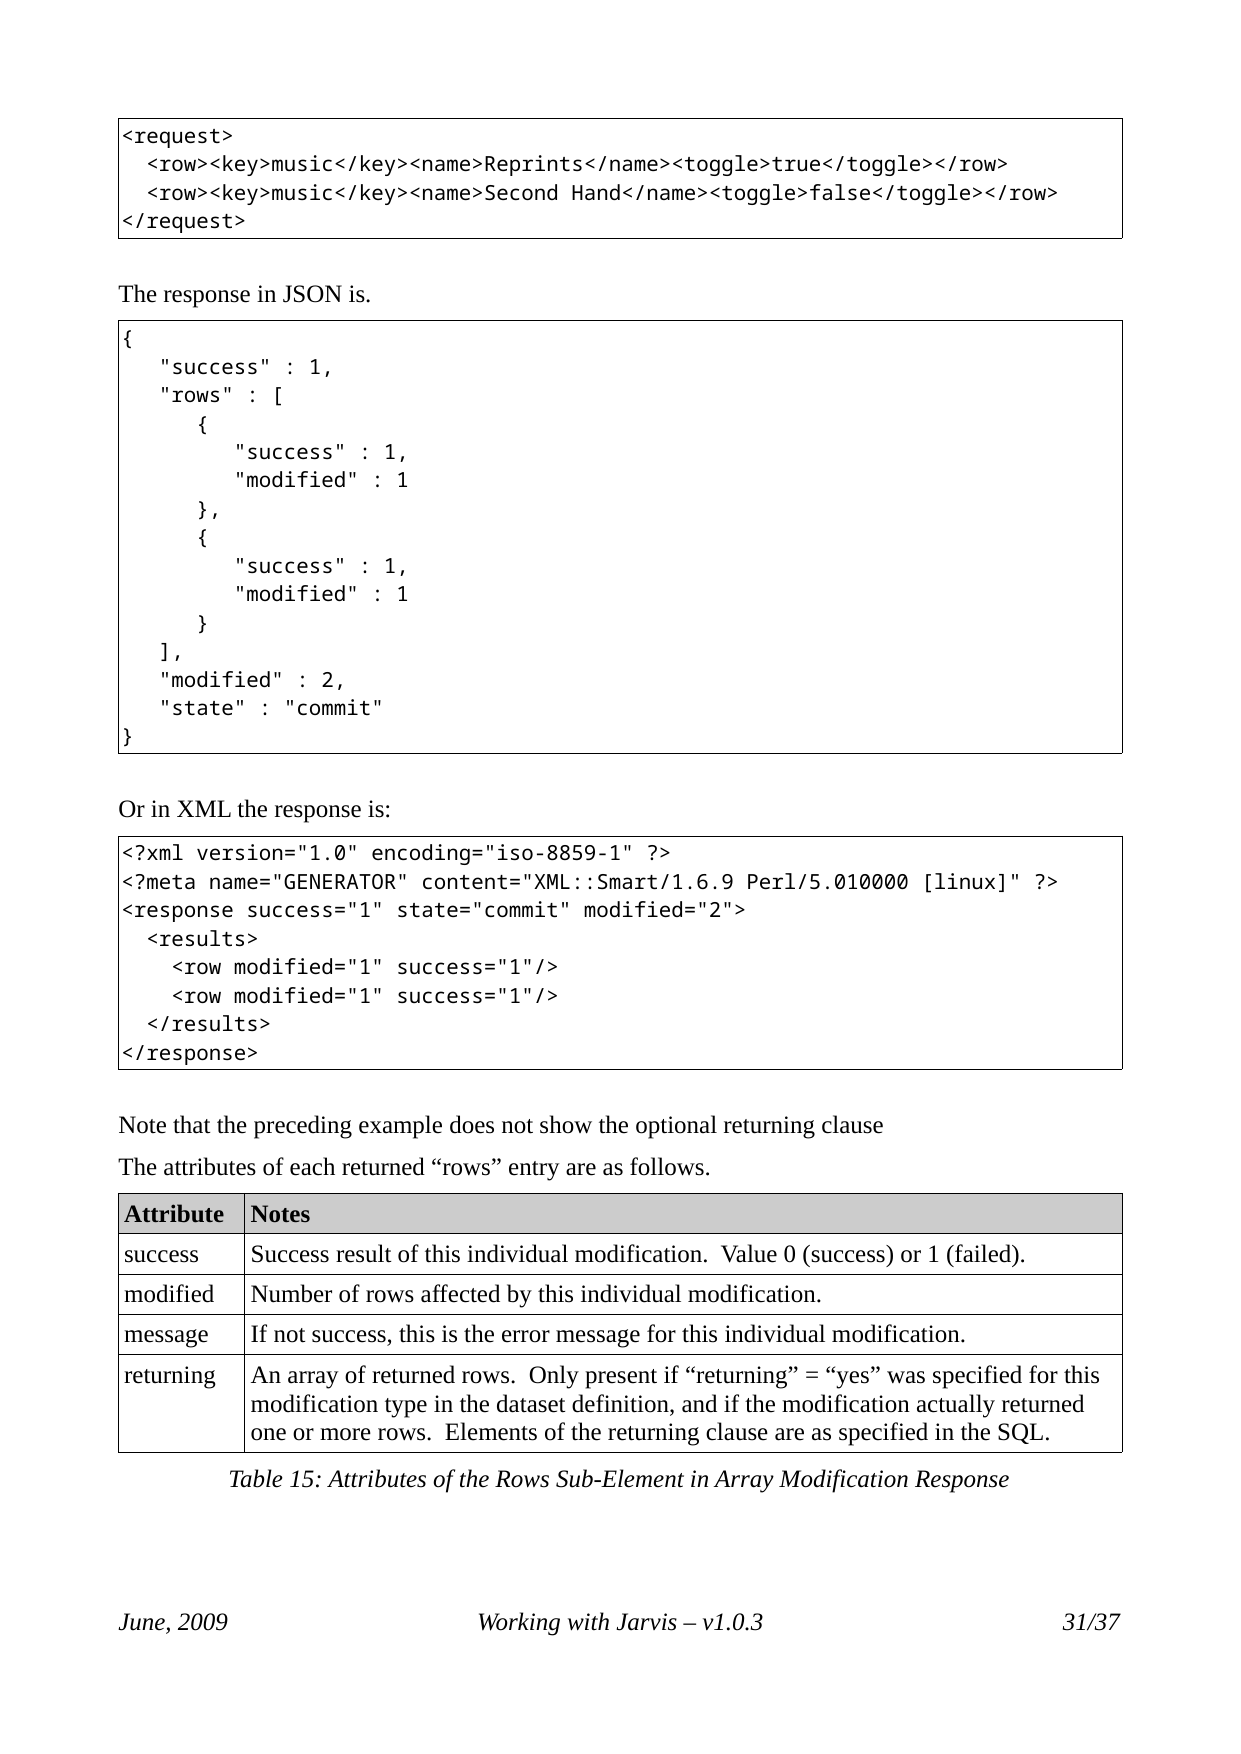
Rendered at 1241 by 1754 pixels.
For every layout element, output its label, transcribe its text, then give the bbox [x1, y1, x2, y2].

text Note that the preceding example does not show the optional returning clause [118, 1110, 1122, 1139]
text <row><key>music</key><name>Second Hand</name><toggle>false</toggle></row> [119, 175, 1122, 203]
table_cell Success result of this individual modification. Value 0 (success) or 1 (failed). [245, 1234, 1122, 1273]
table_cell Number of rows affected by this individual modification. [245, 1275, 1122, 1314]
text { [119, 519, 1122, 548]
text Table 15: Attributes of the Rows Sub-Element in Array Modification Response [118, 1464, 1122, 1493]
text } [119, 605, 1122, 633]
text </response> [119, 1034, 1122, 1069]
text </results> [119, 1006, 1122, 1034]
text "success" : 1, [119, 548, 1122, 576]
text <row modified="1" success="1"/> [119, 978, 1122, 1006]
table_cell If not success, this is the error message for this individual modification. [245, 1315, 1122, 1354]
text { [119, 406, 1122, 434]
table_cell modified [119, 1275, 244, 1314]
text <request> [119, 119, 1122, 147]
text The response in JSON is. [118, 279, 1122, 308]
text "modified" : 2, [119, 662, 1122, 690]
text </request> [119, 203, 1122, 238]
text <?xml version="1.0" encoding="iso-8859-1" ?> [119, 837, 1122, 864]
table_cell success [119, 1234, 244, 1273]
text ], [119, 633, 1122, 662]
text Or in XML the response is: [118, 794, 1122, 823]
text <row modified="1" success="1"/> [119, 949, 1122, 978]
text } [119, 718, 1122, 753]
table_cell returning [119, 1355, 244, 1452]
table_cell An array of returned rows. Only present if “returning” = “yes” was specified for this modification type in the dataset definition, and if the modification actually returned one or more rows. Elements of the returning clause are as specified in the SQL. [245, 1355, 1122, 1452]
table_header Attribute [119, 1194, 244, 1233]
text "success" : 1, [119, 349, 1122, 377]
text "modified" : 1 [119, 576, 1122, 605]
text "rows" : [ [119, 377, 1122, 406]
text "modified" : 1 [119, 463, 1122, 491]
text <?meta name="GENERATOR" content="XML::Smart/1.6.9 Perl/5.010000 [linux]" ?> [119, 864, 1122, 892]
text "state" : "commit" [119, 690, 1122, 718]
text The attributes of each returned “rows” entry are as follows. [118, 1152, 1122, 1180]
text }, [119, 491, 1122, 519]
text <results> [119, 921, 1122, 949]
table_cell message [119, 1315, 244, 1354]
text { [119, 321, 1122, 349]
text <row><key>music</key><name>Reprints</name><toggle>true</toggle></row> [119, 147, 1122, 175]
table_header Notes [245, 1194, 1122, 1233]
text "success" : 1, [119, 434, 1122, 463]
text <response success="1" state="commit" modified="2"> [119, 892, 1122, 921]
